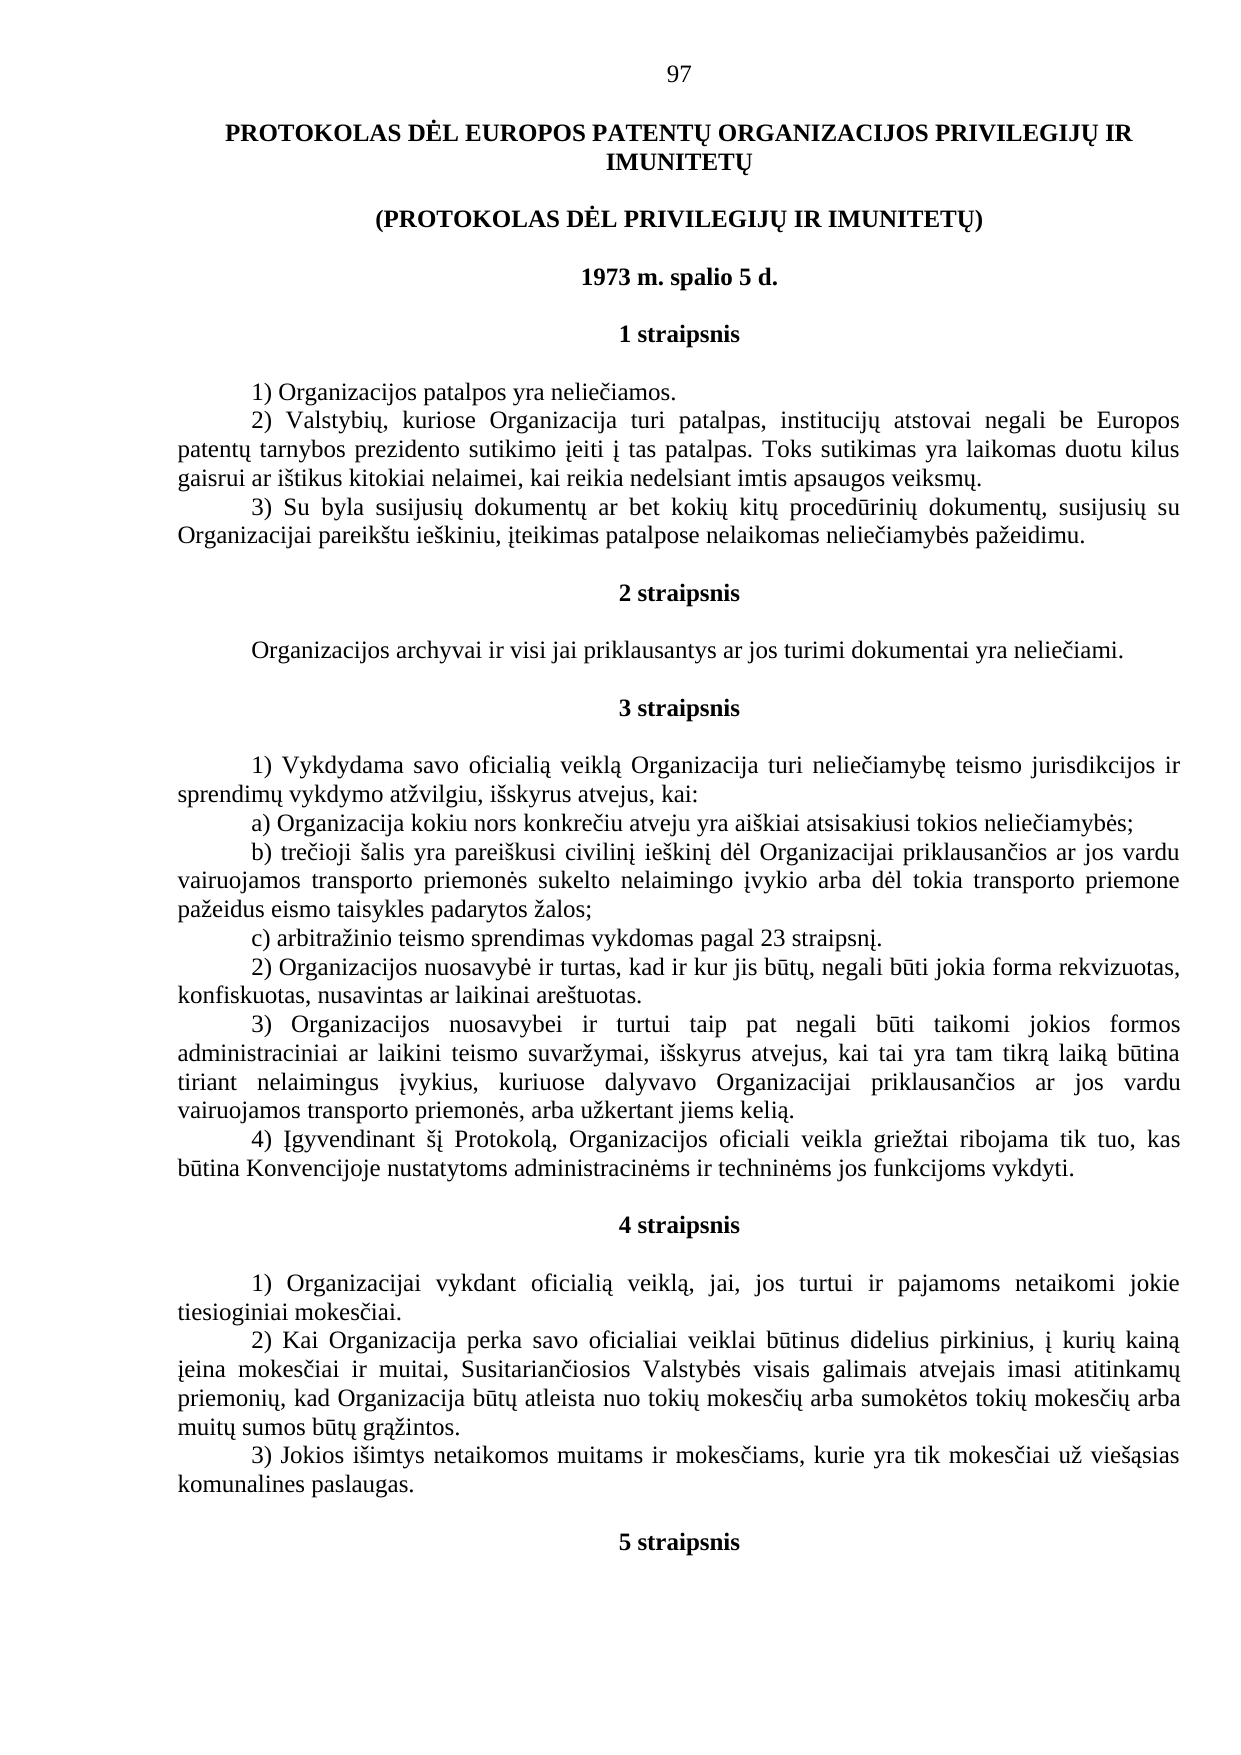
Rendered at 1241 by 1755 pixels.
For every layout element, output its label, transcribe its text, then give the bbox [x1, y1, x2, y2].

text 3) Jokios išimtys netaikomos muitams ir mokesčiams, kurie yra tik mokesčiai už viešąsias komunalines paslaugas. [177, 1441, 1181, 1498]
text 5 straipsnis [177, 1527, 1181, 1556]
text 4 straipsnis [177, 1211, 1181, 1239]
text (PROTOKOLAS DĖL PRIVILEGIJŲ IR IMUNITETŲ) [177, 204, 1181, 233]
text b) trečioji šalis yra pareiškusi civilinį ieškinį dėl Organizacijai priklausančios ar jos vardu vairuojamos transporto priemonės sukelto nelaimingo įvykio arba dėl tokia transporto priemone pažeidus eismo taisykles padarytos žalos; [177, 837, 1181, 923]
text 1) Organizacijai vykdant oficialią veiklą, jai, jos turtui ir pajamoms netaikomi jokie tiesioginiai mokesčiai. [177, 1268, 1181, 1326]
text 2) Kai Organizacija perka savo oficialiai veiklai būtinus didelius pirkinius, į kurių kainą įeina mokesčiai ir muitai, Susitariančiosios Valstybės visais galimais atvejais imasi atitinkamų priemonių, kad Organizacija būtų atleista nuo tokių mokesčių arba sumokėtos tokių mokesčių arba muitų sumos būtų grąžintos. [177, 1326, 1181, 1441]
text 1) Vykdydama savo oficialią veiklą Organizacija turi neliečiamybę teismo jurisdikcijos ir sprendimų vykdymo atžvilgiu, išskyrus atvejus, kai: [177, 751, 1181, 808]
text PROTOKOLAS DĖL EUROPOS PATENTŲ ORGANIZACIJOS PRIVILEGIJŲ IR IMUNITETŲ [177, 118, 1181, 176]
text 2 straipsnis [177, 578, 1181, 607]
text 3) Organizacijos nuosavybei ir turtui taip pat negali būti taikomi jokios formos administraciniai ar laikini teismo suvaržymai, išskyrus atvejus, kai tai yra tam tikrą laiką būtina tiriant nelaimingus įvykius, kuriuose dalyvavo Organizacijai priklausančios ar jos vardu vairuojamos transporto priemonės, arba užkertant jiems kelią. [177, 1009, 1181, 1124]
text Organizacijos archyvai ir visi jai priklausantys ar jos turimi dokumentai yra neliečiami. [177, 636, 1181, 664]
text 2) Valstybių, kuriose Organizacija turi patalpas, institucijų atstovai negali be Europos patentų tarnybos prezidento sutikimo įeiti į tas patalpas. Toks sutikimas yra laikomas duotu kilus gaisrui ar ištikus kitokiai nelaimei, kai reikia nedelsiant imtis apsaugos veiksmų. [177, 406, 1181, 492]
text 2) Organizacijos nuosavybė ir turtas, kad ir kur jis būtų, negali būti jokia forma rekvizuotas, konfiskuotas, nusavintas ar laikinai areštuotas. [177, 952, 1181, 1009]
text 3 straipsnis [177, 693, 1181, 722]
text 1973 m. spalio 5 d. [177, 262, 1181, 291]
text a) Organizacija kokiu nors konkrečiu atveju yra aiškiai atsisakiusi tokios neliečiamybės; [177, 808, 1181, 837]
text 1 straipsnis [177, 319, 1181, 348]
text 1) Organizacijos patalpos yra neliečiamos. [177, 377, 1181, 406]
text 4) Įgyvendinant šį Protokolą, Organizacijos oficiali veikla griežtai ribojama tik tuo, kas būtina Konvencijoje nustatytoms administracinėms ir techninėms jos funkcijoms vykdyti. [177, 1124, 1181, 1182]
text c) arbitražinio teismo sprendimas vykdomas pagal 23 straipsnį. [177, 923, 1181, 952]
text 3) Su byla susijusių dokumentų ar bet kokių kitų procedūrinių dokumentų, susijusių su Organizacijai pareikštu ieškiniu, įteikimas patalpose nelaikomas neliečiamybės pažeidimu. [177, 492, 1181, 549]
